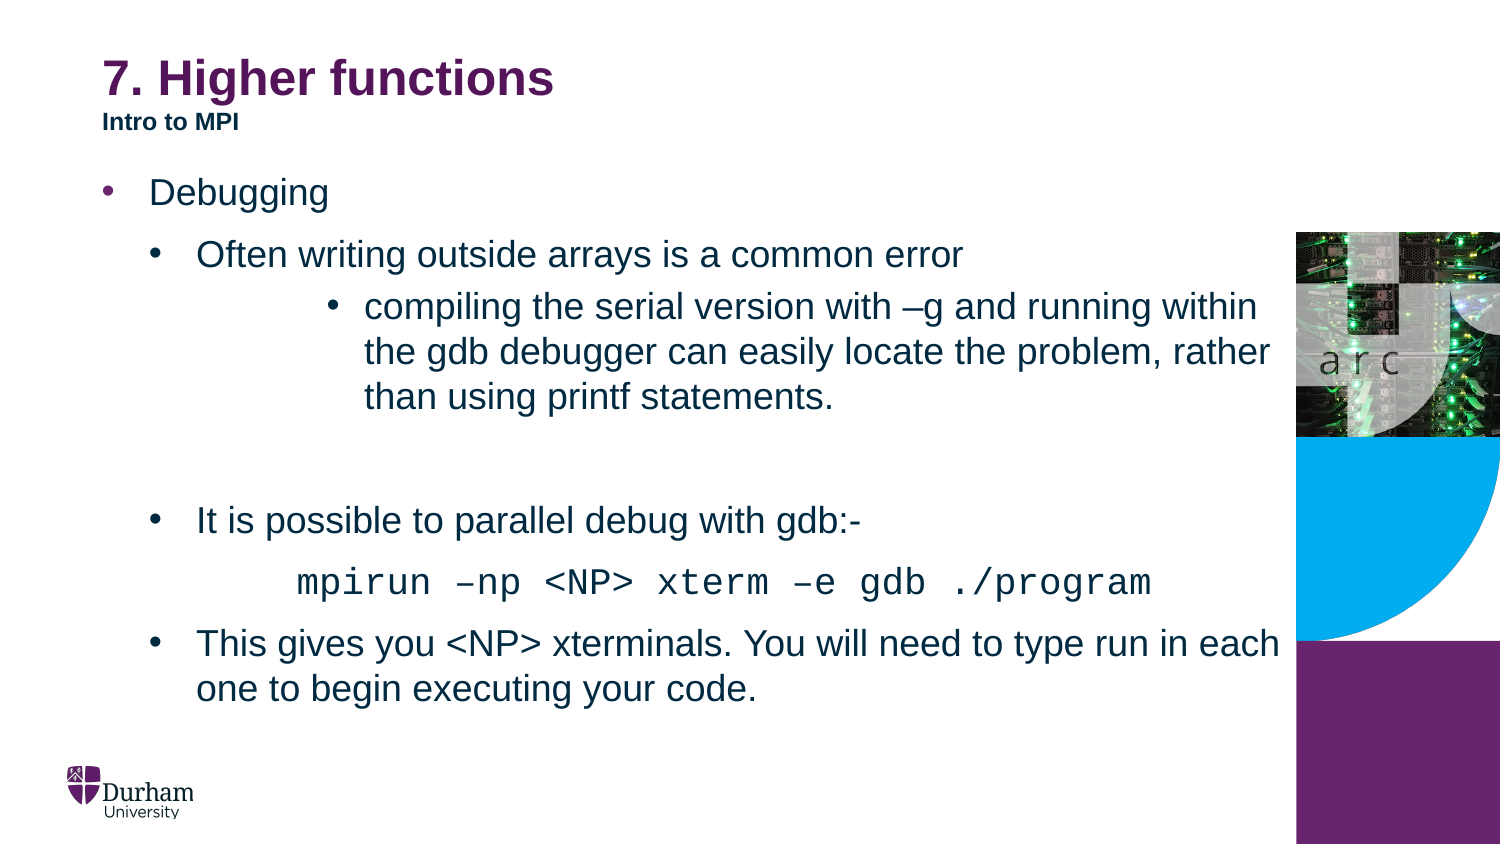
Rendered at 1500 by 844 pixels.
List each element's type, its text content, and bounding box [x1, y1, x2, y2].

picture [1296, 232, 1500, 436]
title 7. Higher functions Intro to MPI [101, 45, 1399, 187]
picture [1332, 467, 1500, 640]
picture [67, 766, 193, 819]
list Debugging Often writing outside arrays is a common error compiling the serial version with –g and running within the gdb debugger can easily locate the problem, rather than using printf statements. It is possible to parallel debug with gdb:- mpirun –np <NP> xterm –e gdb ./program This gives you <NP> xterminals. You will need to type run in each one to begin executing your code. [101, 168, 1285, 754]
text_box [1296, 640, 1500, 844]
